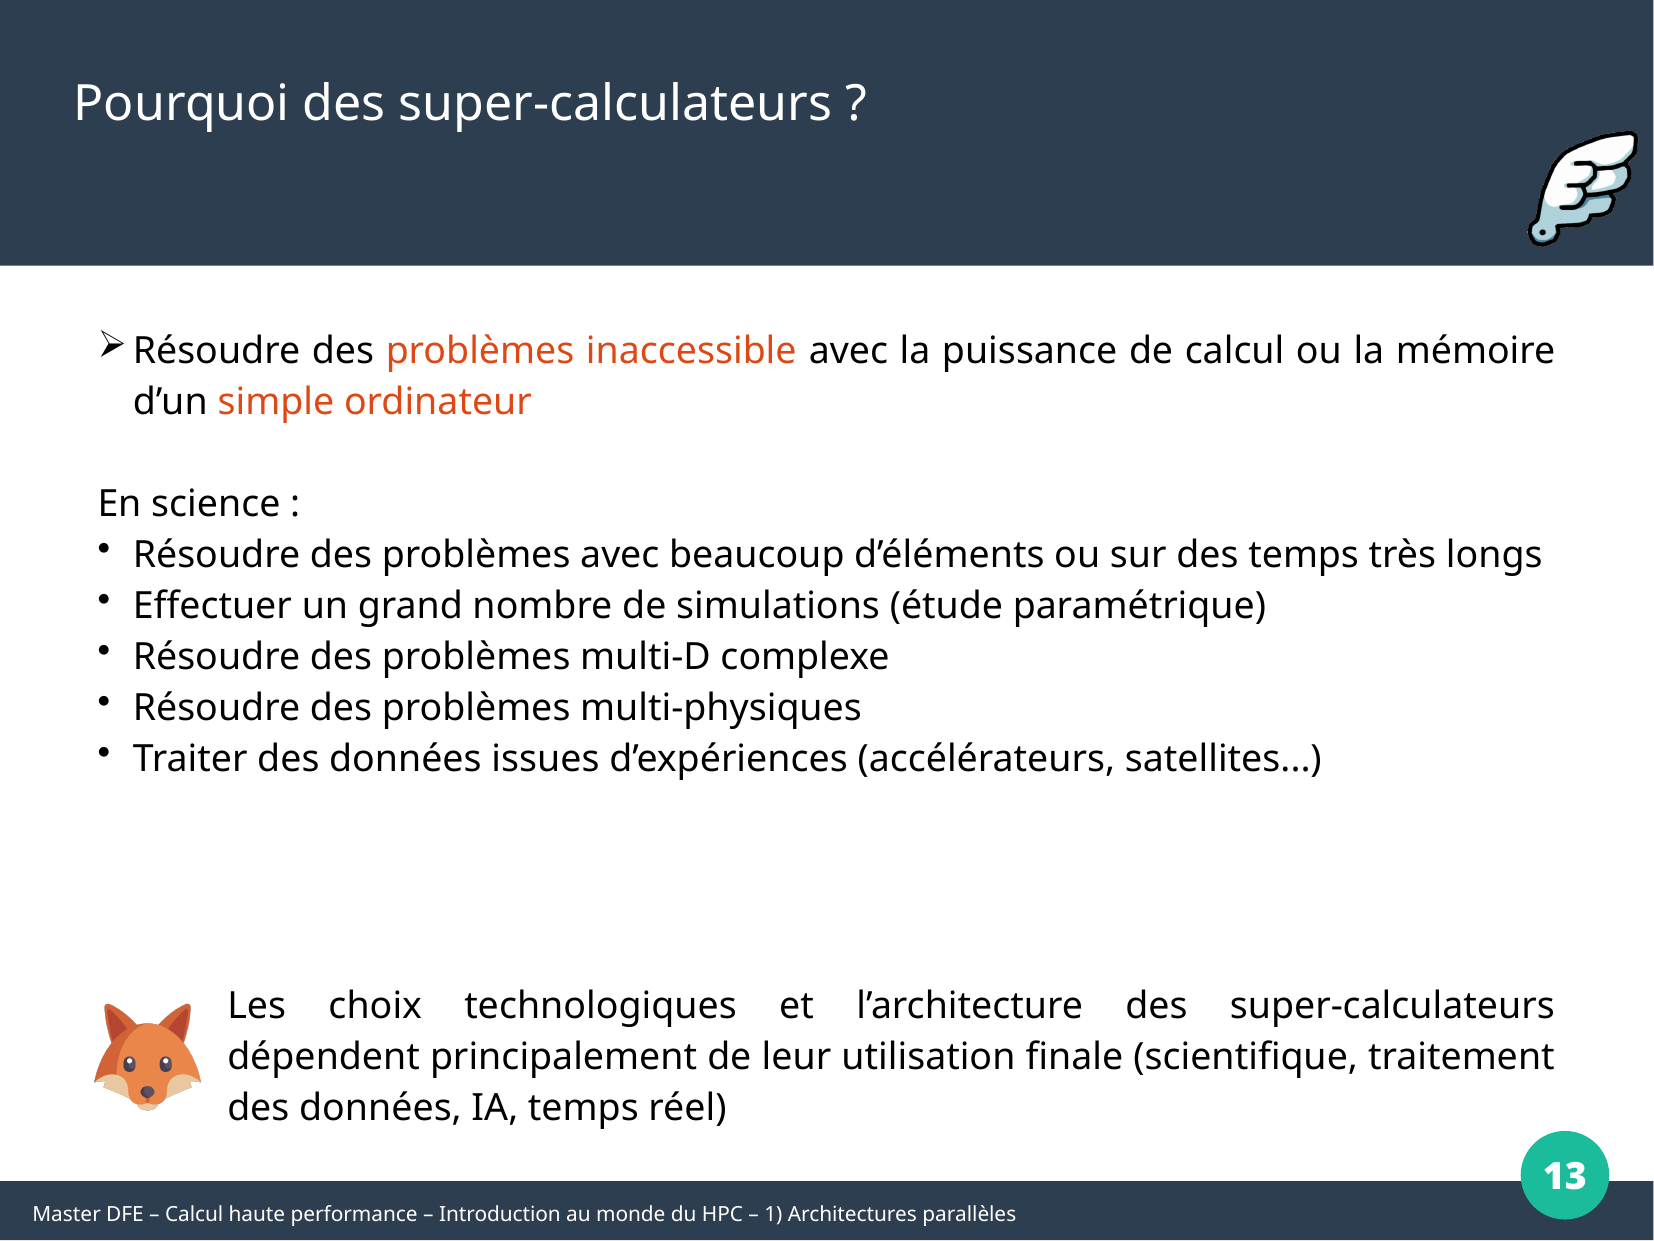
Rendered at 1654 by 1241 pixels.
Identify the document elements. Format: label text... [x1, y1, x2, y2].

text_box Les choix technologiques et l’architecture des super-calculateurs dépendent principalement de leur utilisation finale (scientifique, traitement des données, IA, temps réel) [212, 971, 1571, 1164]
text_box Master DFE – Calcul haute performance – Introduction au monde du HPC – 1) Architectures parallèles [17, 1191, 1436, 1235]
text_box Pourquoi des super-calculateurs ? [59, 59, 1477, 187]
picture [94, 1003, 201, 1111]
text_box Résoudre des problèmes inaccessible avec la puissance de calcul ou la mémoire d’un simple ordinateur En science : Résoudre des problèmes avec beaucoup d’éléments ou sur des temps très longs Effectuer un grand nombre de simulations (étude paramétrique) Résoudre des problèmes multi-D complexe Résoudre des problèmes multi-physiques Traiter des données issues d’expériences (accélérateurs, satellites...) [82, 315, 1571, 788]
picture [1524, 129, 1642, 249]
